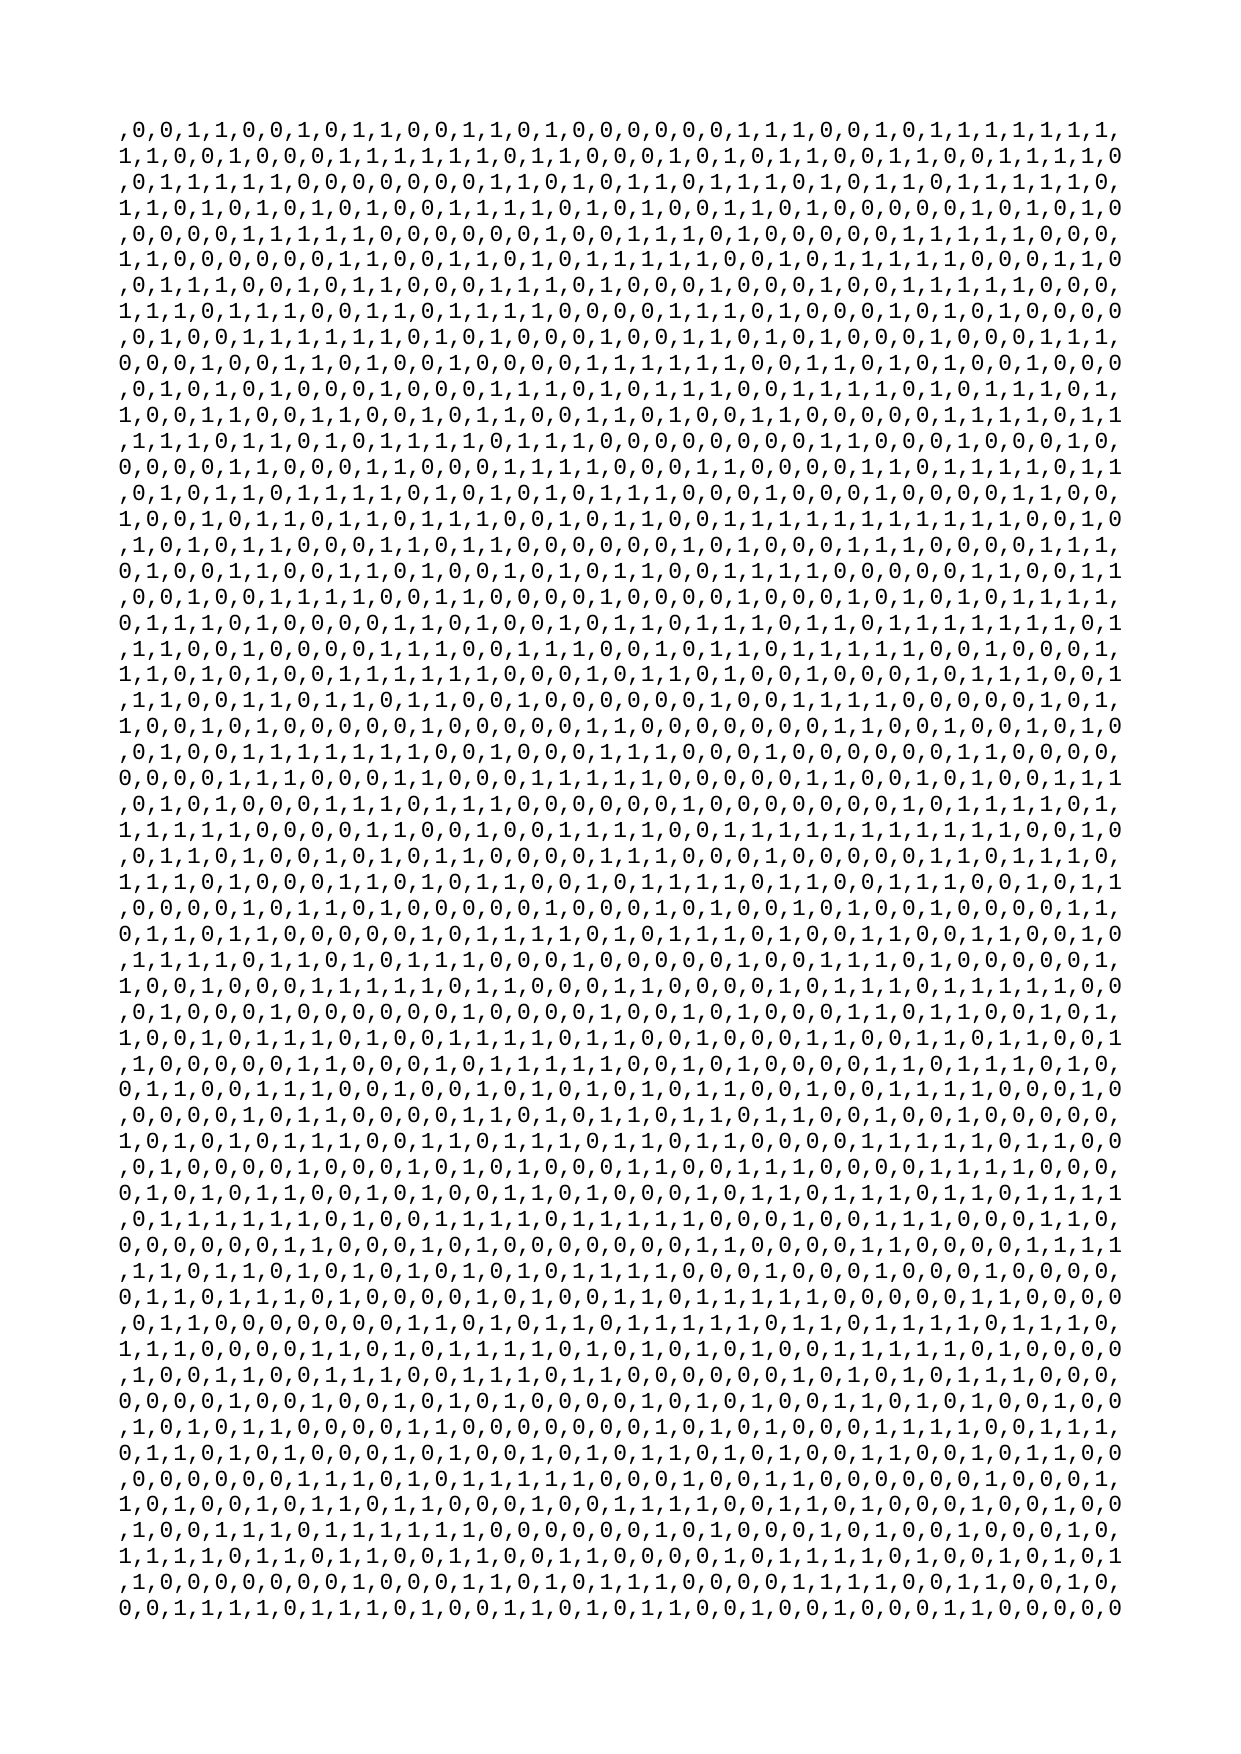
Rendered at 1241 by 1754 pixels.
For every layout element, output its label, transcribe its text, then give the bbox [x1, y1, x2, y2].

text ,0,0,1,1,0,0,1,0,1,1,0,0,1,1,0,1,0,0,0,0,0,0,1,1,1,0,0,1,0,1,1,1,1,1,1,1,1,1,0,0,1,0,0,0,1,1,1,1,1,1,0,1,1,0,0,0,1,0,1,0,1,1,0,0,1,1,0,0,1,1,1,1,0,0,1,1,1,1,1,0,0,0,0,0,0,0,1,1,0,1,0,1,1,0,1,1,1,0,1,0,1,1,0,1,1,1,1,1,0,1,1,0,1,0,1,0,1,0,1,0,0,1,1,1,1,0,1,0,1,0,0,1,1,0,1,0,0,0,0,0,1,0,1,0,1,0,0,0,0,0,1,1,1,1,1,0,0,0,0,0,0,1,0,0,1,1,1,0,1,0,0,0,0,0,1,1,1,1,1,0,0,0,1,1,0,0,0,0,0,0,1,1,0,0,1,1,0,1,0,1,1,1,1,1,0,0,1,0,1,1,1,1,1,0,0,0,1,1,0,0,1,1,1,0,0,1,0,1,1,0,0,0,1,1,1,0,1,0,0,0,1,0,0,0,1,0,0,1,1,1,1,1,0,0,0,1,1,1,0,1,1,1,0,0,1,1,0,1,1,1,1,0,0,0,0,1,1,1,0,1,0,0,0,1,0,1,0,1,0,0,0,0,0,1,0,0,1,1,1,1,1,1,0,1,0,1,0,0,0,1,0,0,1,1,0,1,0,1,0,0,0,1,0,0,0,1,1,1,0,0,0,1,0,0,1,1,0,1,0,0,1,0,0,0,0,1,1,1,1,1,1,0,0,1,1,0,1,0,1,0,0,1,0,0,0,0,1,0,1,0,1,0,0,0,1,0,0,0,1,1,1,0,1,0,1,1,1,0,0,1,1,1,1,0,1,0,1,1,1,0,1,1,0,0,1,1,0,0,1,1,0,0,1,0,1,1,0,0,1,1,0,1,0,0,1,1,0,0,0,0,0,1,1,1,1,0,1,1,1,1,1,0,1,1,0,1,0,1,1,1,1,0,1,1,1,0,0,0,0,0,0,0,0,1,1,0,0,0,1,0,0,0,1,0,0,0,0,0,1,1,0,0,0,1,1,0,0,0,1,1,1,1,0,0,0,1,1,0,0,0,0,1,1,0,1,1,1,1,0,1,1,0,1,0,1,1,0,1,1,1,1,0,1,0,1,0,1,0,1,1,1,0,0,0,1,0,0,0,1,0,0,0,0,1,1,0,0,1,0,0,1,0,1,1,0,1,1,0,1,1,1,0,0,1,0,1,1,0,0,1,1,1,1,1,1,1,1,1,1,1,0,0,1,0,1,0,1,0,1,1,0,0,0,1,1,0,1,1,0,0,0,0,0,0,1,0,1,0,0,0,1,1,1,0,0,0,0,1,1,1,0,1,0,0,1,1,0,0,1,1,0,1,0,0,1,0,1,0,1,1,0,0,1,1,1,1,0,0,0,0,0,1,1,0,0,1,1,0,0,1,0,0,1,1,1,1,0,0,1,1,0,0,0,0,1,0,0,0,0,1,0,0,0,1,0,1,0,1,0,1,1,1,1,0,1,1,1,0,1,0,0,0,0,1,1,0,1,0,0,1,0,1,1,0,1,1,1,0,1,1,0,1,1,1,1,1,1,1,0,1,1,1,0,0,1,0,0,0,0,1,1,1,0,0,1,1,1,0,0,1,0,1,1,0,1,1,1,1,1,0,0,1,0,0,0,1,1,1,0,1,0,1,0,0,1,1,1,1,1,1,0,0,0,1,0,1,1,0,1,0,0,1,0,0,0,1,0,1,1,1,0,0,1,1,1,0,0,1,1,0,1,1,0,1,1,0,0,1,0,0,0,0,0,0,1,0,0,1,1,1,1,0,0,0,0,0,1,0,1,1,0,0,1,0,1,0,0,0,0,0,1,0,0,0,0,0,1,1,0,0,0,0,0,0,0,1,1,0,0,1,0,0,1,0,1,0,0,1,0,0,1,1,1,1,1,1,1,0,0,1,0,0,0,1,1,1,0,0,0,1,0,0,0,0,0,0,1,1,0,0,0,0,0,0,0,0,1,1,1,0,0,0,1,1,0,0,0,1,1,1,1,1,0,0,0,0,0,1,1,0,0,1,0,1,0,0,1,1,1,0,1,0,1,0,0,0,1,1,1,0,1,1,1,0,0,0,0,0,0,1,0,0,0,0,0,0,0,1,0,1,1,1,1,0,1,1,1,1,1,1,0,0,0,0,1,1,0,0,1,0,0,1,1,1,1,0,0,1,1,1,1,1,1,1,1,1,1,1,0,0,1,0,0,1,1,0,1,0,0,1,0,1,0,1,1,0,0,0,0,1,1,1,0,0,0,1,0,0,0,0,0,1,1,0,1,1,1,0,1,1,1,0,1,0,0,0,1,1,0,1,0,1,1,0,0,1,0,1,1,1,1,0,1,1,0,0,1,1,1,0,0,1,0,1,1,0,0,0,0,1,0,1,1,0,1,0,0,0,0,0,1,0,0,0,1,0,1,0,0,1,0,1,0,0,1,0,0,0,0,1,1,0,1,1,0,1,1,0,0,0,0,0,1,0,1,1,1,1,0,1,0,1,1,1,0,1,0,0,1,1,0,0,1,1,0,0,1,0,1,1,1,1,0,1,1,0,1,0,1,1,1,0,0,0,1,0,0,0,0,0,1,0,0,1,1,1,0,1,0,0,0,0,0,1,1,0,0,1,0,0,0,1,1,1,1,1,0,1,1,0,0,0,1,1,0,0,0,0,1,0,1,1,1,0,1,1,1,1,1,0,0,0,1,0,0,0,1,0,0,0,0,0,0,1,0,0,0,0,1,0,0,1,0,1,0,0,0,1,1,0,1,1,0,0,1,0,1,1,0,0,1,0,1,1,1,0,1,0,0,1,1,1,1,0,1,1,0,0,1,0,0,0,1,1,0,0,1,1,0,1,1,0,0,1,1,0,0,0,0,0,1,1,0,0,0,1,0,1,1,1,1,1,0,0,1,0,1,0,0,0,0,1,1,0,1,1,1,0,1,0,0,1,1,0,0,1,1,1,0,0,1,0,0,1,0,1,0,1,0,1,0,1,1,0,0,1,0,0,1,1,1,1,0,0,0,1,0,0,0,0,0,1,0,1,1,0,0,0,0,1,1,0,1,0,1,1,0,1,1,0,1,1,0,0,1,0,0,1,0,0,0,0,0,1,0,1,0,1,0,1,1,1,0,0,1,1,0,1,1,1,0,1,1,0,1,1,0,0,0,0,1,1,1,1,1,0,1,1,0,0,0,1,0,0,0,0,1,0,0,0,1,0,1,0,1,0,0,0,1,1,0,0,1,1,1,0,0,0,0,1,1,1,1,0,0,0,0,1,0,1,0,1,1,0,0,1,0,1,0,0,1,1,0,1,0,0,0,1,0,1,1,0,1,1,1,0,1,1,0,1,1,1,1,0,1,1,1,1,1,1,0,1,0,0,1,1,1,1,0,1,1,1,1,1,0,0,0,1,0,0,1,1,1,0,0,0,1,1,0,0,0,0,0,0,0,1,1,0,0,0,1,0,1,0,0,0,0,0,0,0,1,1,0,0,0,0,1,1,0,0,0,0,1,1,1,1,1,1,0,1,1,0,1,0,1,0,1,0,1,0,1,0,1,1,1,1,0,0,0,1,0,0,0,1,0,0,0,1,0,0,0,0,0,1,1,0,1,1,1,0,1,0,0,0,0,1,0,1,0,0,1,1,0,1,1,1,1,1,0,0,0,0,0,1,1,0,0,0,0,0,1,1,0,0,0,0,0,0,0,1,1,0,1,0,1,1,0,1,1,1,1,1,0,1,1,0,1,1,1,1,0,1,1,1,0,1,1,1,0,0,0,0,1,1,0,1,0,1,1,1,1,0,1,0,1,0,1,0,1,0,0,1,1,1,1,1,0,1,0,0,0,0,1,0,0,1,1,0,0,1,1,1,0,0,1,1,1,0,1,1,0,0,0,0,0,0,1,0,1,0,1,0,1,1,1,0,0,0,0,0,0,0,1,0,0,1,0,0,1,0,1,0,1,0,0,0,0,1,0,1,0,1,0,0,1,1,0,1,0,1,0,0,1,0,0,1,0,1,0,1,1,0,0,0,0,1,1,0,0,0,0,0,0,0,1,0,1,0,1,0,0,0,1,1,1,1,0,0,1,1,1,0,1,1,0,1,0,1,0,0,0,1,0,1,0,0,1,0,1,0,1,1,0,1,0,1,0,0,1,1,0,0,1,0,1,1,0,0,0,0,0,0,0,0,1,1,1,0,1,0,1,1,1,1,1,0,0,0,1,0,0,1,1,0,0,0,0,0,0,1,0,0,0,1,1,0,1,0,0,1,0,1,1,0,1,1,0,0,0,1,0,0,1,1,1,1,0,0,1,1,0,1,0,0,0,1,0,0,1,0,0,1,0,0,1,1,1,0,1,1,1,1,1,1,0,0,0,0,0,0,1,0,1,0,0,0,1,0,1,0,0,1,0,0,0,1,0,1,1,1,1,0,1,1,0,1,1,0,0,1,1,0,0,1,1,0,0,0,0,1,0,1,1,1,1,0,1,0,0,1,0,1,0,1,1,0,0,0,0,0,0,0,1,0,0,0,1,1,0,1,0,1,1,1,0,0,0,0,1,1,1,1,0,0,1,1,0,0,1,0,0,0,1,1,1,1,0,1,1,1,0,1,0,0,1,1,0,1,0,1,1,0,0,1,0,0,1,0,0,0,1,1,0,0,0,0,0 [118, 118, 1122, 1622]
